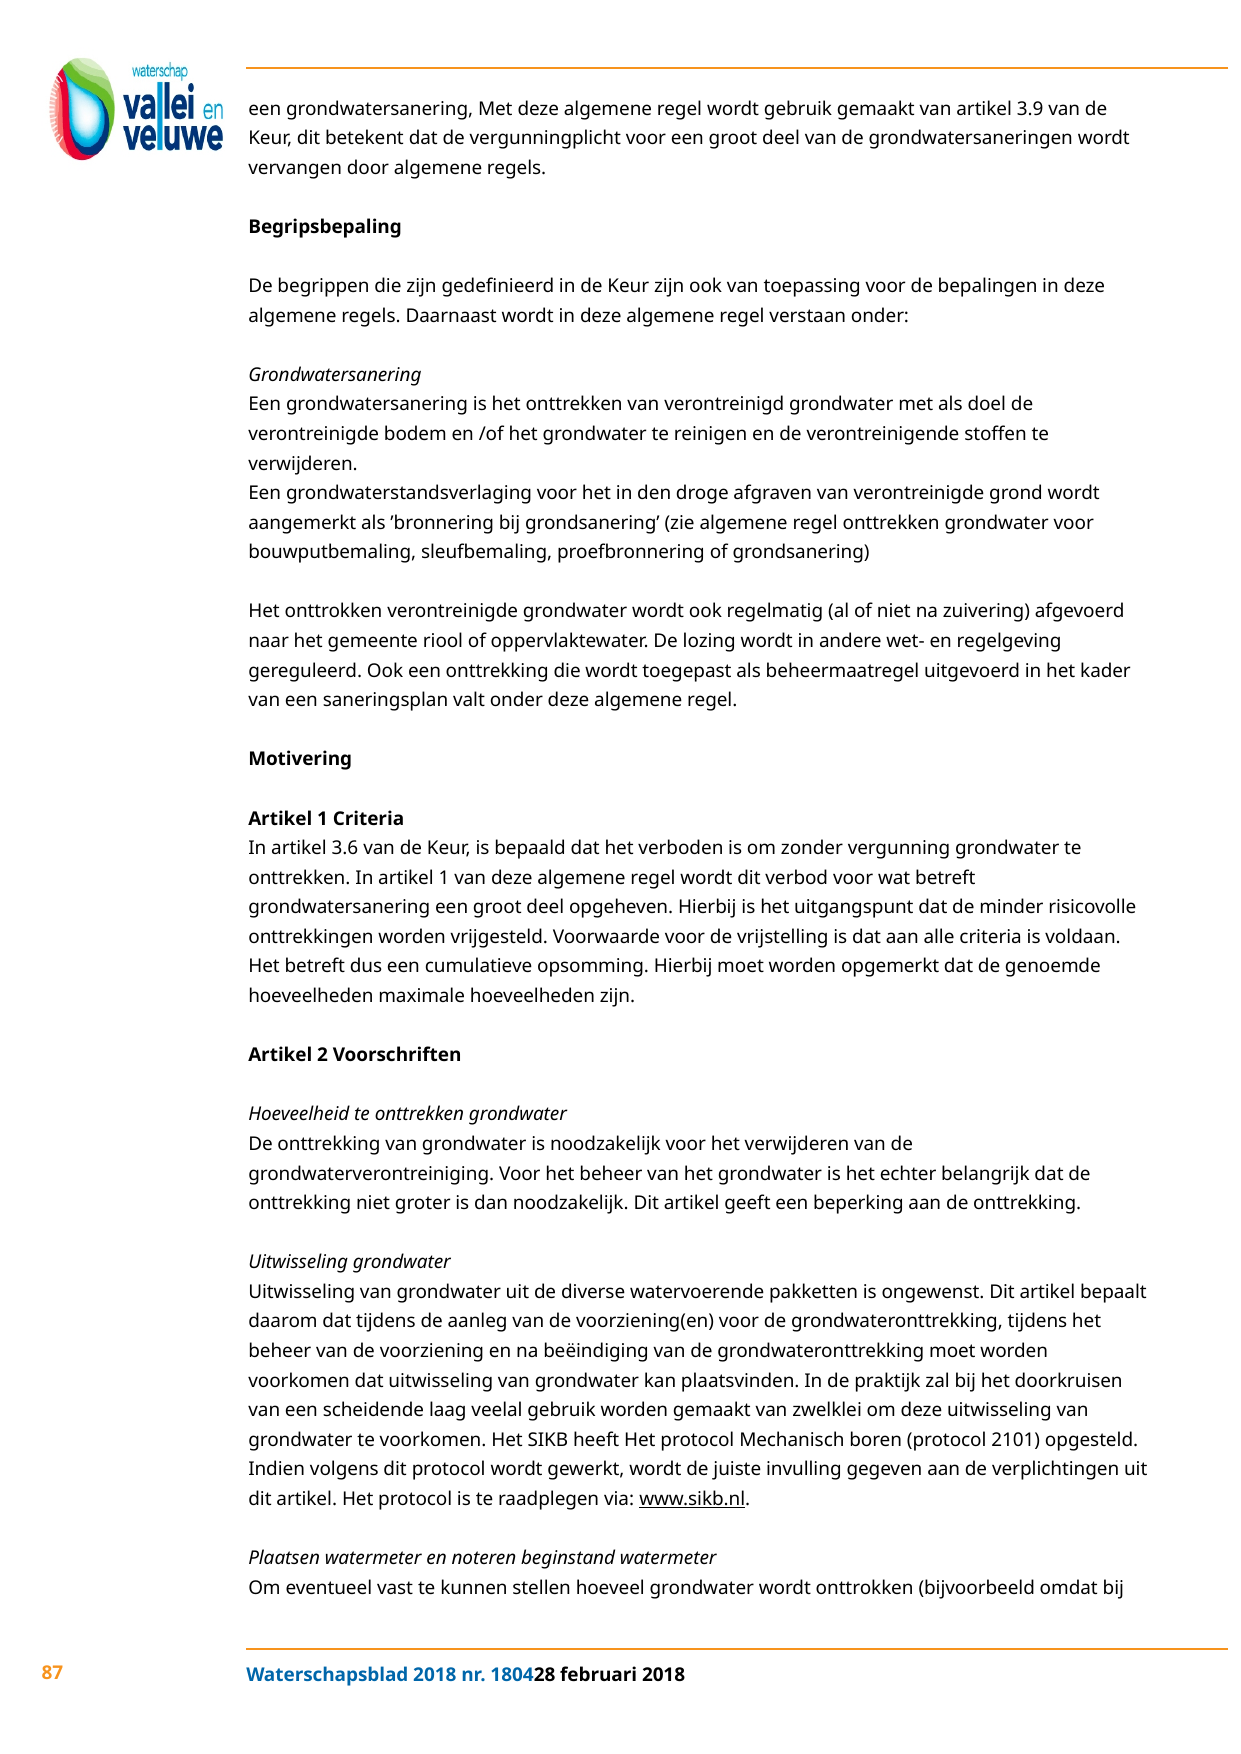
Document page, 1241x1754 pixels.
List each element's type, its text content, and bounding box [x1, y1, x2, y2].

text Een grondwaterstandsverlaging voor het in den droge afgraven van verontreinigde grond wordt aangemerkt als ’bronnering bij grondsanering’ (zie algemene regel onttrekken grondwater voor bouwputbemaling, sleufbemaling, proefbronnering of grondsanering) [248, 479, 1152, 564]
text De begrippen die zijn gedefinieerd in de Keur zijn ook van toepassing voor de bepalingen in deze algemene regels. Daarnaast wordt in deze algemene regel verstaan onder: [248, 272, 1152, 328]
text Uitwisseling van grondwater uit de diverse watervoerende pakketten is ongewenst. Dit artikel bepaalt daarom dat tijdens de aanleg van de voorziening(en) voor de grondwateronttrekking, tijdens het beheer van de voorziening en na beëindiging van de grondwateronttrekking moet worden voorkomen dat uitwisseling van grondwater kan plaatsvinden. In de praktijk zal bij het doorkruisen van een scheidende laag veelal gebruik worden gemaakt van zwelklei om deze uitwisseling van grondwater te voorkomen. Het SIKB heeft Het protocol Mechanisch boren (protocol 2101) opgesteld. Indien volgens dit protocol wordt gewerkt, wordt de juiste invulling gegeven aan de verplichtingen uit dit artikel. Het protocol is te raadplegen via: www.sikb.nl. [248, 1278, 1152, 1511]
text Hoeveelheid te onttrekken grondwater [248, 1101, 1152, 1126]
picture [41, 47, 231, 172]
text Uitwisseling grondwater [248, 1248, 1152, 1274]
text Het onttrokken verontreinigde grondwater wordt ook regelmatig (al of niet na zuivering) afgevoerd naar het gemeente riool of oppervlaktewater. De lozing wordt in andere wet- en regelgeving gereguleerd. Ook een onttrekking die wordt toegepast als beheermaatregel uitgevoerd in het kader van een saneringsplan valt onder deze algemene regel. [248, 598, 1152, 712]
text Artikel 2 Voorschriften [248, 1041, 1152, 1067]
text Motivering [248, 746, 1152, 771]
text Begripsbepaling [248, 213, 1152, 239]
text Artikel 1 Criteria [248, 805, 1152, 831]
text Om eventueel vast te kunnen stellen hoeveel grondwater wordt onttrokken (bijvoorbeeld omdat bij [248, 1574, 1152, 1600]
text De onttrekking van grondwater is noodzakelijk voor het verwijderen van de grondwaterverontreiniging. Voor het beheer van het grondwater is het echter belangrijk dat de onttrekking niet groter is dan noodzakelijk. Dit artikel geeft een beperking aan de onttrekking. [248, 1130, 1152, 1215]
text een grondwatersanering, Met deze algemene regel wordt gebruik gemaakt van artikel 3.9 van de Keur, dit betekent dat de vergunningplicht voor een groot deel van de grondwatersaneringen wordt vervangen door algemene regels. [248, 95, 1152, 180]
text In artikel 3.6 van de Keur, is bepaald dat het verboden is om zonder vergunning grondwater te onttrekken. In artikel 1 van deze algemene regel wordt dit verbod voor wat betreft grondwatersanering een groot deel opgeheven. Hierbij is het uitgangspunt dat de minder risicovolle onttrekkingen worden vrijgesteld. Voorwaarde voor de vrijstelling is dat aan alle criteria is voldaan. Het betreft dus een cumulatieve opsomming. Hierbij moet worden opgemerkt dat de genoemde hoeveelheden maximale hoeveelheden zijn. [248, 834, 1152, 1008]
text Plaatsen watermeter en noteren beginstand watermeter [248, 1544, 1152, 1570]
text Een grondwatersanering is het onttrekken van verontreinigd grondwater met als doel de verontreinigde bodem en /of het grondwater te reinigen en de verontreinigende stoffen te verwijderen. [248, 391, 1152, 476]
text Grondwatersanering [248, 361, 1152, 387]
